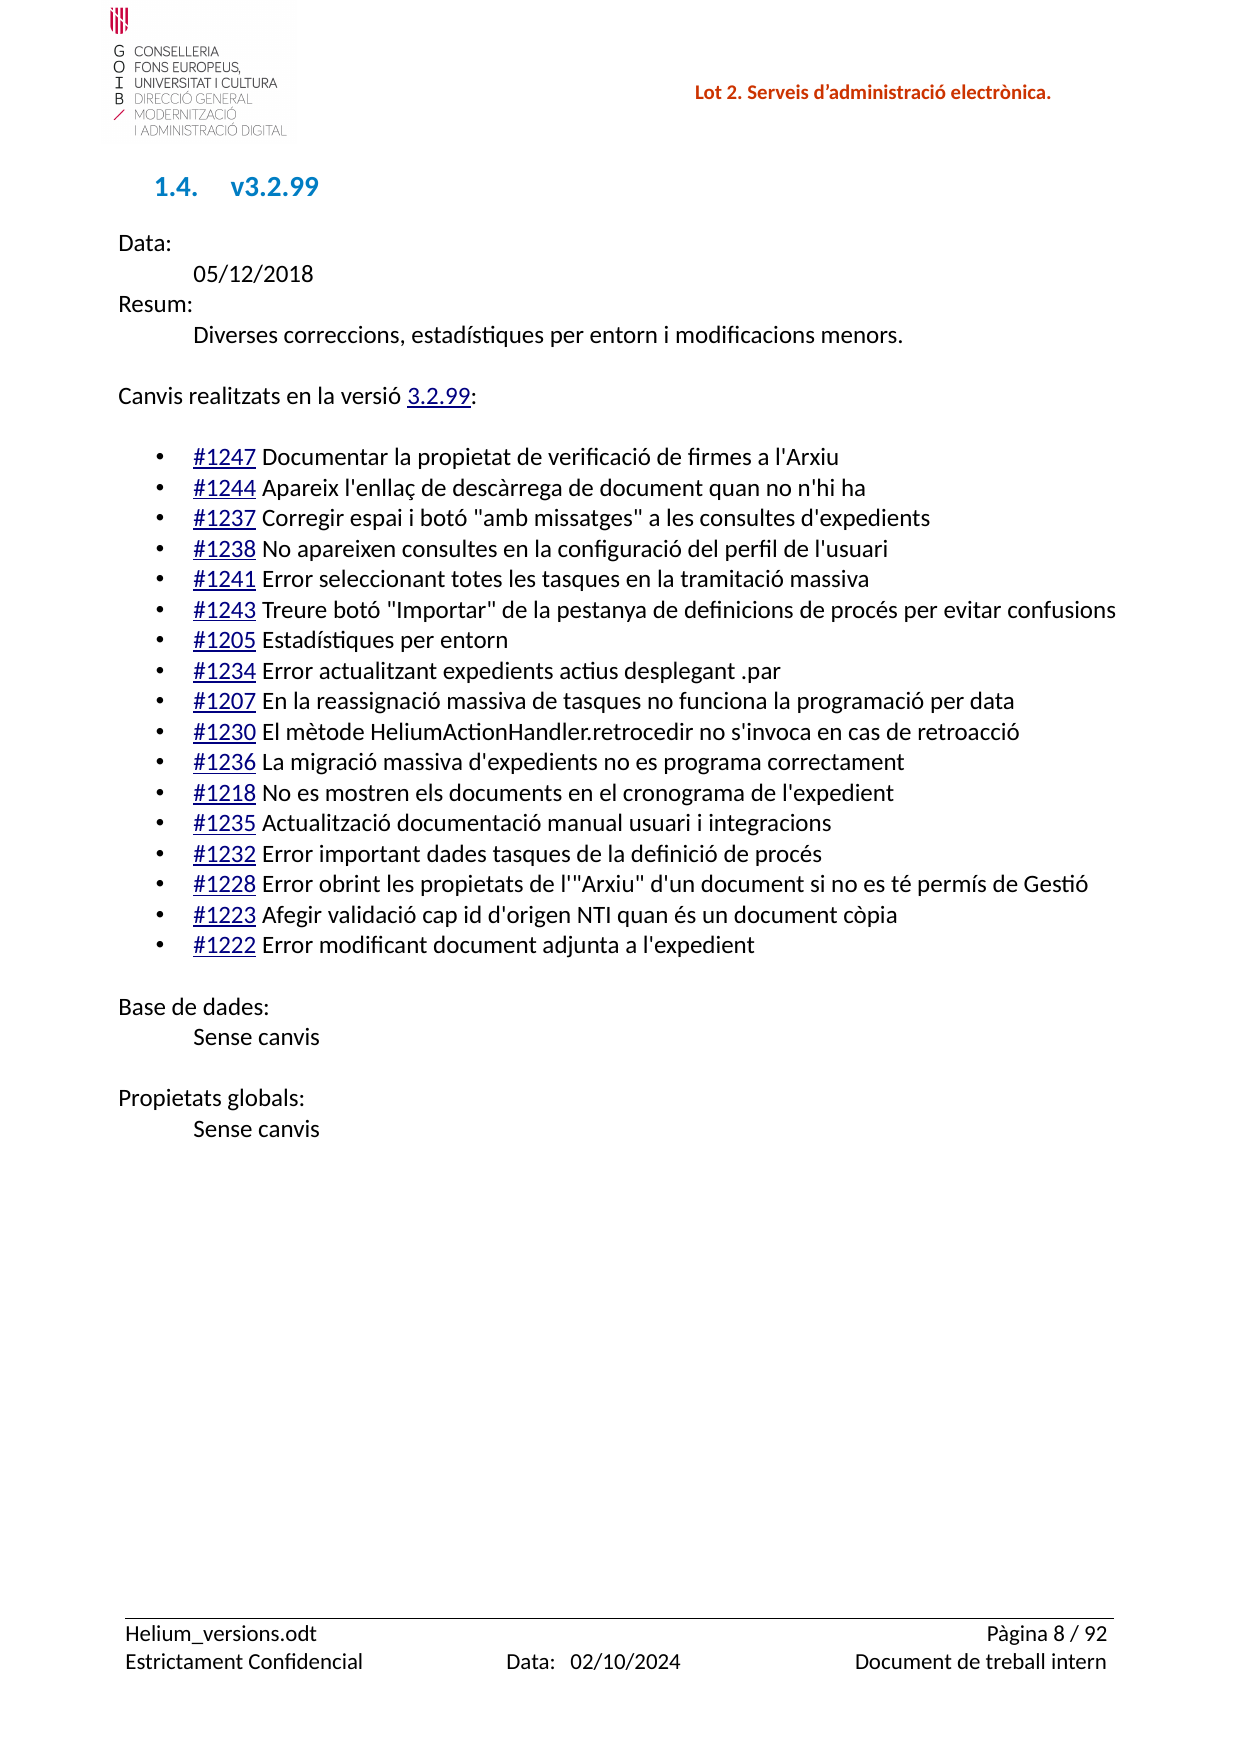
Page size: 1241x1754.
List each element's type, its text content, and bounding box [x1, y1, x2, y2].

text Propietats globals: [118, 1082, 1122, 1113]
list #1222 Error modificant document adjunta a l'expedient [156, 929, 1122, 960]
list #1232 Error important dades tasques de la definició de procés [156, 838, 1122, 868]
list #1207 En la reassignació massiva de tasques no funciona la programació per data [156, 685, 1122, 716]
text Sense canvis [118, 1021, 1122, 1052]
text Base de dades: [118, 991, 1122, 1021]
text Diverses correccions, estadístiques per entorn i modificacions menors. [118, 319, 1122, 350]
list #1235 Actualització documentació manual usuari i integracions [156, 807, 1122, 838]
text Data: [118, 228, 1122, 258]
text Canvis realitzats en la versió 3.2.99: [118, 380, 1122, 411]
text 05/12/2018 [118, 258, 1122, 289]
list #1228 Error obrint les propietats de l'"Arxiu" d'un document si no es té permís de Gestió [156, 868, 1122, 899]
text Sense canvis [118, 1113, 1122, 1143]
list #1244 Apareix l'enllaç de descàrrega de document quan no n'hi ha [156, 472, 1122, 502]
list #1205 Estadístiques per entorn [156, 624, 1122, 655]
text Resum: [118, 289, 1122, 319]
list #1230 El mètode HeliumActionHandler.retrocedir no s'invoca en cas de retroacció [156, 716, 1122, 746]
list #1236 La migració massiva d'expedients no es programa correctament [156, 746, 1122, 777]
subtitle v3.2.99 [153, 168, 1122, 204]
list #1243 Treure botó "Importar" de la pestanya de definicions de procés per evitar confusions [156, 594, 1122, 624]
list #1234 Error actualitzant expedients actius desplegant .par [156, 655, 1122, 685]
list #1218 No es mostren els documents en el cronograma de l'expedient [156, 777, 1122, 807]
list #1223 Afegir validació cap id d'origen NTI quan és un document còpia [156, 899, 1122, 929]
list #1238 No apareixen consultes en la configuració del perfil de l'usuari [156, 533, 1122, 563]
list #1247 Documentar la propietat de verificació de firmes a l'Arxiu [156, 441, 1122, 472]
list #1237 Corregir espai i botó "amb missatges" a les consultes d'expedients [156, 502, 1122, 533]
list #1241 Error seleccionant totes les tasques en la tramitació massiva [156, 563, 1122, 594]
picture [100, 0, 297, 144]
